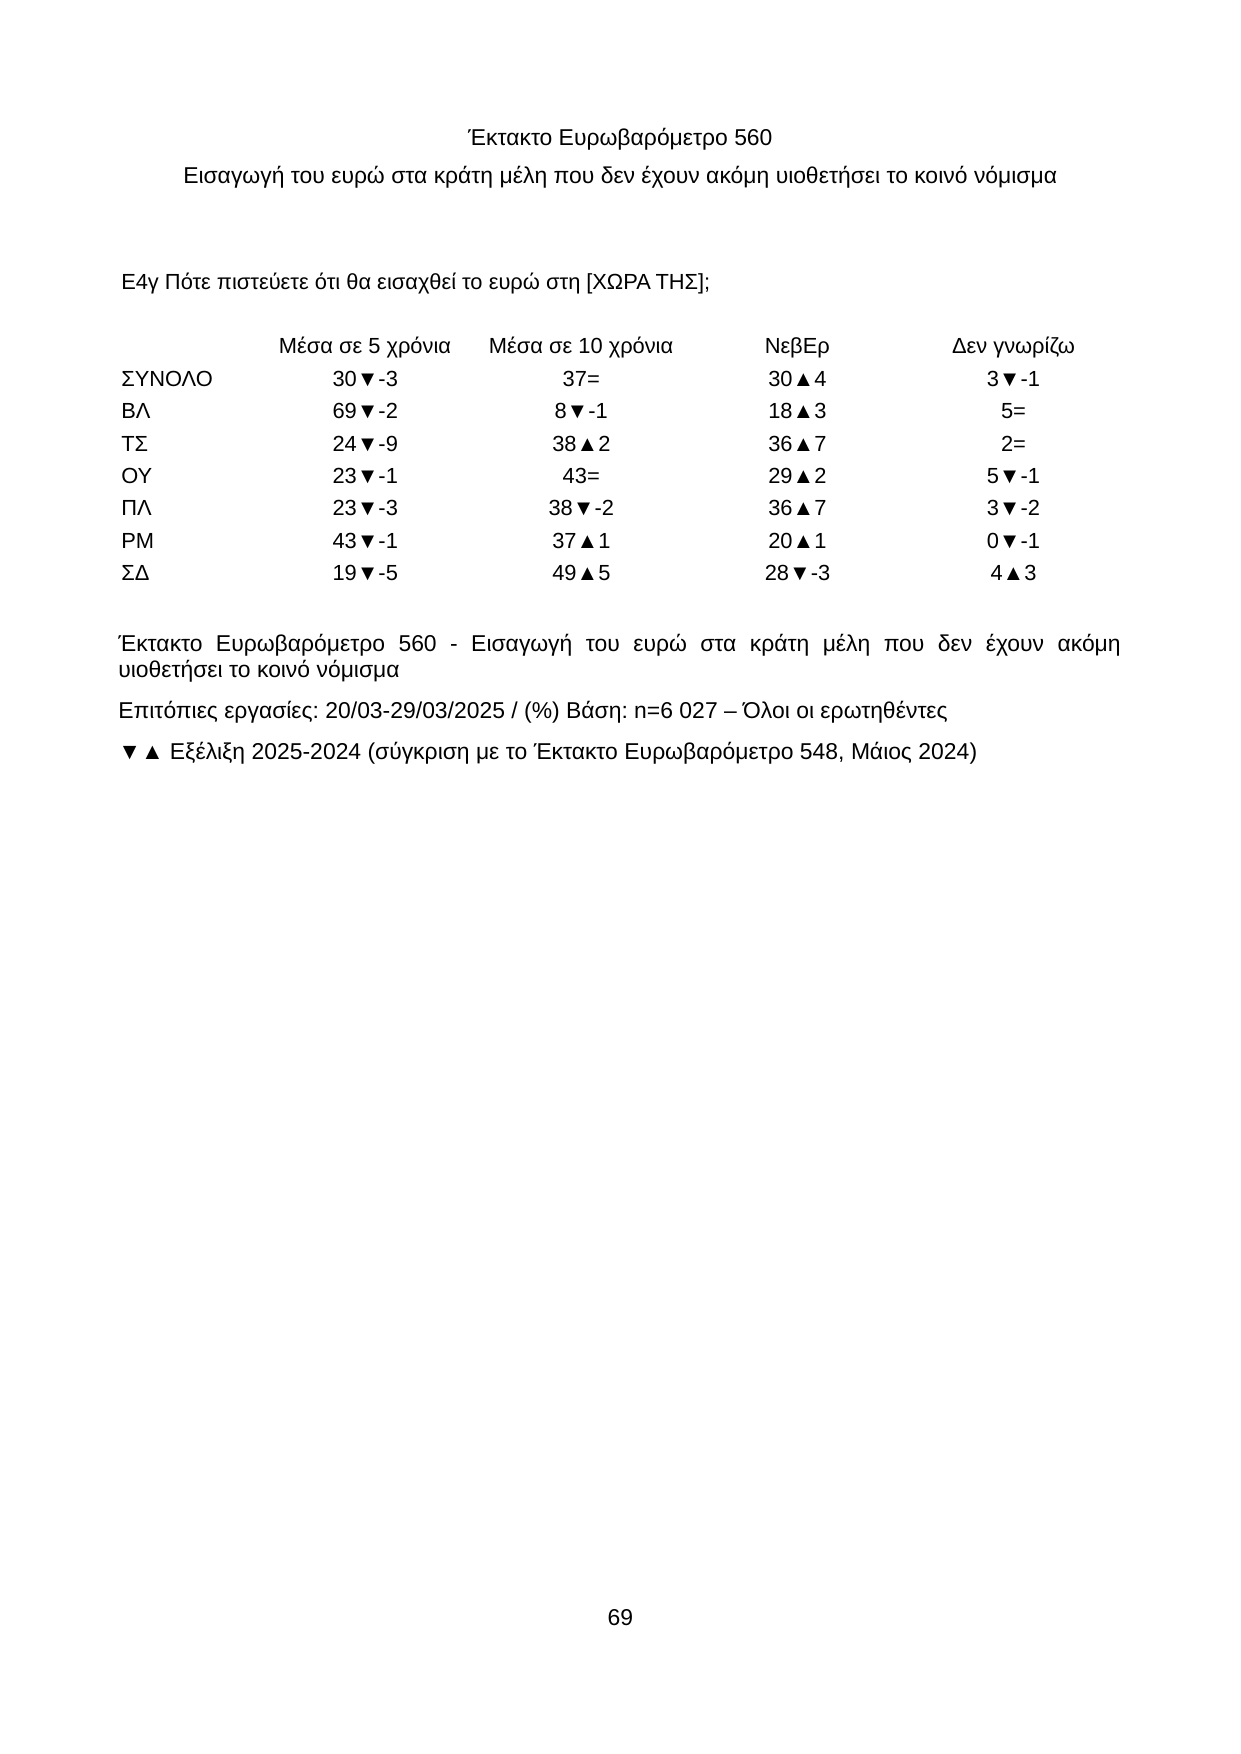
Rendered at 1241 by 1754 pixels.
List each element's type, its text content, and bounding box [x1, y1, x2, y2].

table_cell [905, 298, 1121, 330]
table_cell 3▼-1 [905, 362, 1121, 394]
table_cell 24▼-9 [257, 427, 473, 459]
table_cell 38▼-2 [473, 492, 689, 524]
table_cell Μέσα σε 10 χρόνια [473, 330, 689, 362]
table_cell 23▼-3 [257, 492, 473, 524]
table_cell 30▼-3 [257, 362, 473, 394]
table_cell 29▲2 [689, 459, 905, 492]
table_cell 4▲3 [905, 557, 1121, 589]
table_cell 19▼-5 [257, 557, 473, 589]
table_cell ΣΥΝΟΛΟ [118, 362, 257, 394]
table_cell ΡΜ [118, 524, 257, 557]
table_cell 38▲2 [473, 427, 689, 459]
table_cell 36▲7 [689, 427, 905, 459]
table_cell 36▲7 [689, 492, 905, 524]
table_cell ΣΔ [118, 557, 257, 589]
table_cell 37▲1 [473, 524, 689, 557]
table_cell Δεν γνωρίζω [905, 330, 1121, 362]
table_cell 2= [905, 427, 1121, 459]
table_cell Μέσα σε 5 χρόνια [257, 330, 473, 362]
table_cell [473, 298, 689, 330]
table_cell [689, 298, 905, 330]
table_cell ΒΛ [118, 395, 257, 427]
table_cell 8▼-1 [473, 395, 689, 427]
table_cell ΠΛ [118, 492, 257, 524]
table_header Ε4γ Πότε πιστεύετε ότι θα εισαχθεί το ευρώ στη [ΧΩΡΑ ΤΗΣ]; [118, 265, 1121, 297]
table_cell 5= [905, 395, 1121, 427]
table_cell ΤΣ [118, 427, 257, 459]
table_cell 0▼-1 [905, 524, 1121, 557]
table_cell 30▲4 [689, 362, 905, 394]
text ▼▲ Εξέλιξη 2025-2024 (σύγκριση με το Έκτακτο Ευρωβαρόμετρο 548, Μάιος 2024) [118, 738, 1122, 764]
table_cell 37= [473, 362, 689, 394]
table_cell [118, 298, 257, 330]
table_cell 49▲5 [473, 557, 689, 589]
table_cell 69▼-2 [257, 395, 473, 427]
text Επιτόπιες εργασίες: 20/03-29/03/2025 / (%) Βάση: n=6 027 – Όλοι οι ερωτηθέντες [118, 697, 1122, 723]
table_cell 43= [473, 459, 689, 492]
table_cell 5▼-1 [905, 459, 1121, 492]
table_cell [257, 298, 473, 330]
table_cell 20▲1 [689, 524, 905, 557]
table_cell 28▼-3 [689, 557, 905, 589]
table_cell 3▼-2 [905, 492, 1121, 524]
text Έκτακτο Ευρωβαρόμετρο 560 - Εισαγωγή του ευρώ στα κράτη μέλη που δεν έχουν ακόμη υιοθετήσει το κοινό νόμισμα [118, 630, 1122, 683]
table_cell 18▲3 [689, 395, 905, 427]
table_cell ΟΥ [118, 459, 257, 492]
table_cell ΝεβΕρ [689, 330, 905, 362]
table_cell 43▼-1 [257, 524, 473, 557]
table_cell 23▼-1 [257, 459, 473, 492]
table_cell [118, 330, 257, 362]
